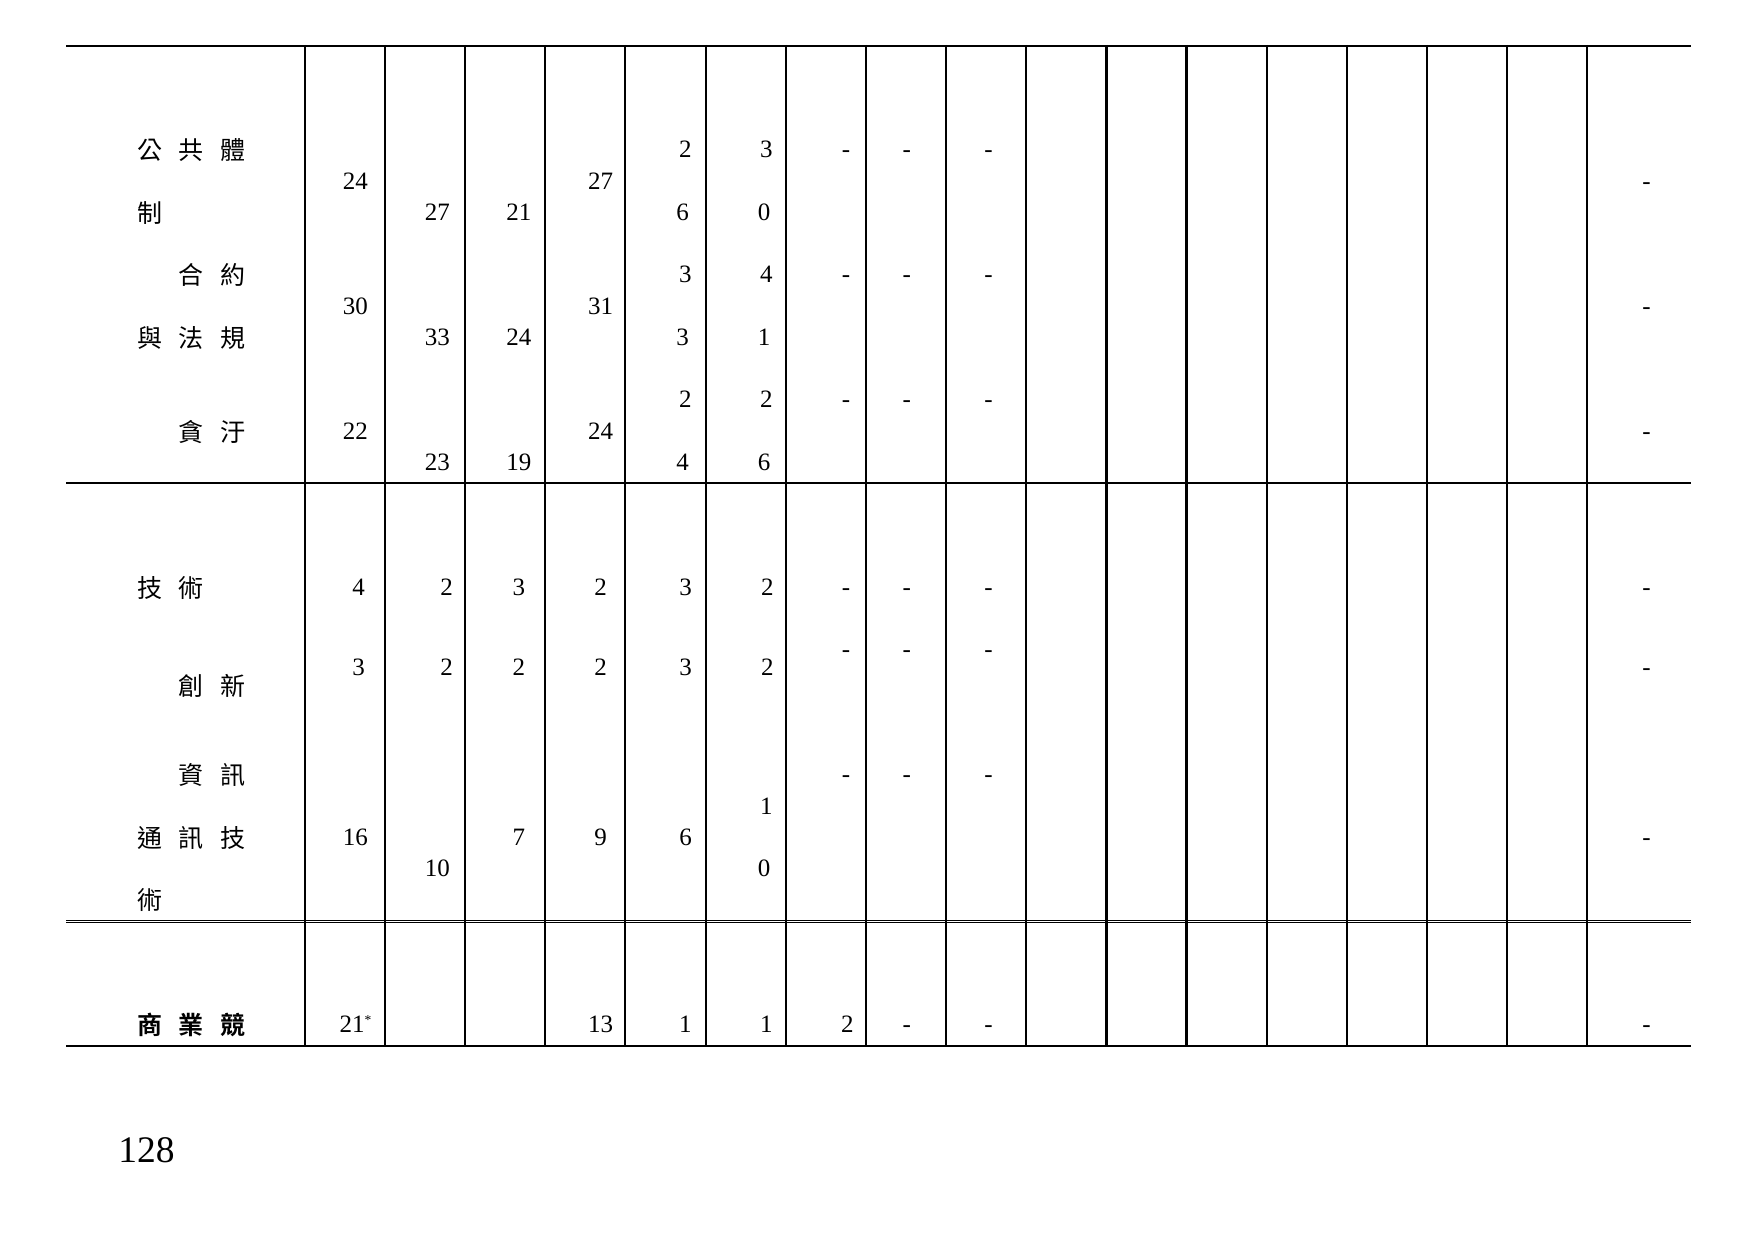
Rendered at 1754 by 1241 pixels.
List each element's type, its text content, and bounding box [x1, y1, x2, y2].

table_cell [1027, 484, 1105, 607]
table_cell [1188, 47, 1266, 232]
table_cell - [787, 607, 865, 705]
table_cell - [867, 47, 945, 232]
table_cell [1027, 232, 1105, 357]
table_cell [1027, 357, 1105, 482]
table_cell 公共體制 [66, 47, 304, 232]
table_cell [1108, 357, 1185, 482]
table_cell [1428, 923, 1506, 1045]
table_cell 3 [626, 484, 705, 607]
table_cell [1508, 47, 1586, 232]
table_cell - [867, 923, 945, 1045]
table_cell [1268, 923, 1346, 1045]
table_cell - [1588, 47, 1691, 232]
table_cell 21* [306, 923, 384, 1045]
table_cell - [947, 705, 1025, 920]
table_cell 1 [626, 923, 705, 1045]
table_cell 33 [626, 232, 705, 357]
table_cell 24 [306, 47, 384, 232]
table_cell [1027, 47, 1105, 232]
table_cell [1428, 232, 1506, 357]
table_cell - [867, 357, 945, 482]
table_cell 23 [386, 357, 464, 482]
table_cell - [787, 484, 865, 607]
table_cell - [867, 607, 945, 705]
table_cell - [787, 47, 865, 232]
table_cell [1348, 47, 1426, 232]
table_cell - [1588, 484, 1691, 607]
table_cell 24 [546, 357, 624, 482]
table_cell 2 [546, 484, 624, 607]
table_cell 19 [466, 357, 544, 482]
table_cell 2 [707, 484, 785, 607]
table_cell [1348, 705, 1426, 920]
table_cell - [947, 484, 1025, 607]
table_cell 22 [306, 357, 384, 482]
table_cell [1348, 357, 1426, 482]
table_cell 24 [466, 232, 544, 357]
table_cell 41 [707, 232, 785, 357]
table_cell 合約與法規 [66, 232, 304, 357]
table_cell 26 [707, 357, 785, 482]
table_cell 1 [707, 923, 785, 1045]
table_cell [1348, 232, 1426, 357]
table_cell [1188, 484, 1266, 607]
table_cell - [867, 484, 945, 607]
table_cell - [867, 705, 945, 920]
table_cell - [947, 607, 1025, 705]
table_cell [1188, 607, 1266, 705]
table_cell [1268, 357, 1346, 482]
table_cell - [947, 47, 1025, 232]
table_cell - [947, 232, 1025, 357]
table_cell 商業競 [66, 923, 304, 1045]
table_cell 4 [306, 484, 384, 607]
table_cell [386, 923, 464, 1045]
table_cell [1268, 232, 1346, 357]
table_cell [1268, 607, 1346, 705]
table_cell 33 [386, 232, 464, 357]
table_cell 創新 [66, 607, 304, 705]
table_cell 2 [386, 484, 464, 607]
table_cell - [1588, 705, 1691, 920]
table_cell - [1588, 232, 1691, 357]
table_cell 27 [546, 47, 624, 232]
table_cell [1108, 47, 1185, 232]
table_cell 技術 [66, 484, 304, 607]
table_cell - [1588, 357, 1691, 482]
table_cell - [787, 232, 865, 357]
table_cell [1508, 484, 1586, 607]
table_cell [1108, 607, 1185, 705]
table_cell [1268, 705, 1346, 920]
table_cell [1268, 47, 1346, 232]
table_cell 3 [626, 607, 705, 705]
table_cell [1348, 607, 1426, 705]
table_cell [1508, 232, 1586, 357]
table_cell 16 [306, 705, 384, 920]
table_cell [1428, 705, 1506, 920]
table_cell 6 [626, 705, 705, 920]
table_cell [1508, 357, 1586, 482]
table_cell [466, 923, 544, 1045]
table_cell 21 [466, 47, 544, 232]
table_cell [1428, 47, 1506, 232]
table_cell [1108, 232, 1185, 357]
table_cell 貪汙 [66, 357, 304, 482]
table_cell [1108, 484, 1185, 607]
table_cell 7 [466, 705, 544, 920]
table_cell 2 [546, 607, 624, 705]
table_cell - [1588, 607, 1691, 705]
table_cell - [787, 357, 865, 482]
table_cell [1108, 705, 1185, 920]
table_cell 2 [466, 607, 544, 705]
table_cell - [1588, 923, 1691, 1045]
table_cell 2 [787, 923, 865, 1045]
table_cell 30 [707, 47, 785, 232]
table_cell - [947, 923, 1025, 1045]
table_cell [1428, 357, 1506, 482]
table_cell 2 [707, 607, 785, 705]
table_cell [1027, 607, 1105, 705]
table_cell 2 [386, 607, 464, 705]
table_cell [1508, 923, 1586, 1045]
table_cell [1428, 484, 1506, 607]
table_cell [1348, 923, 1426, 1045]
table_cell 10 [386, 705, 464, 920]
table_cell - [787, 705, 865, 920]
table_cell [1027, 705, 1105, 920]
table_cell [1027, 923, 1105, 1045]
table_cell 3 [466, 484, 544, 607]
table_cell - [867, 232, 945, 357]
table_cell 10 [707, 705, 785, 920]
table_cell [1108, 923, 1185, 1045]
table_cell [1188, 357, 1266, 482]
table_cell 31 [546, 232, 624, 357]
table_cell 30 [306, 232, 384, 357]
table_cell 13 [546, 923, 624, 1045]
table_cell 27 [386, 47, 464, 232]
table_cell 3 [306, 607, 384, 705]
table_cell [1348, 484, 1426, 607]
table_cell - [947, 357, 1025, 482]
table_cell 9 [546, 705, 624, 920]
table_cell [1188, 232, 1266, 357]
table_cell 資訊通訊技術 [66, 705, 304, 920]
table_cell [1508, 705, 1586, 920]
table_cell 24 [626, 357, 705, 482]
table_cell [1188, 923, 1266, 1045]
table_cell [1428, 607, 1506, 705]
table_cell 26 [626, 47, 705, 232]
table_cell [1188, 705, 1266, 920]
table_cell [1268, 484, 1346, 607]
table_cell [1508, 607, 1586, 705]
